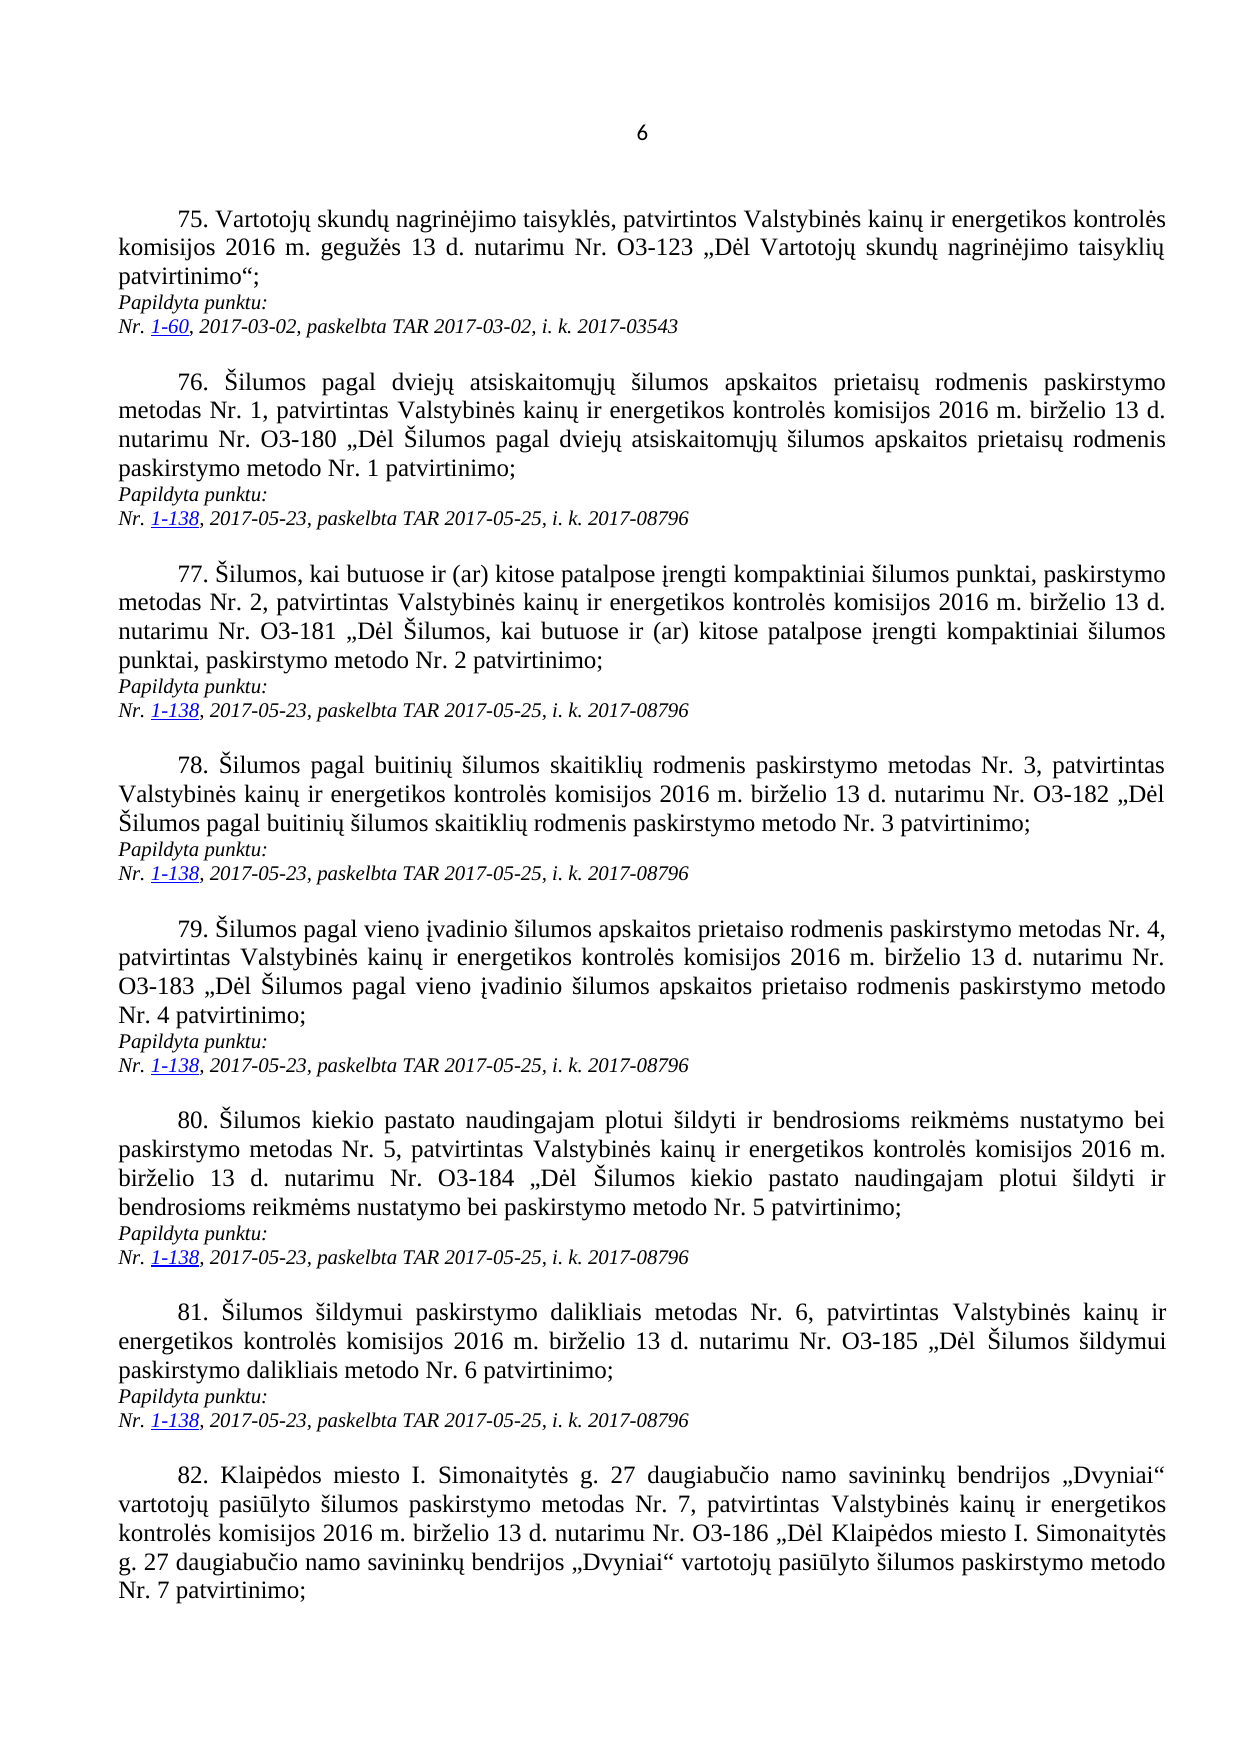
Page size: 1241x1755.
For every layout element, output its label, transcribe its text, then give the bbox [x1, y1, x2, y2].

text Nr. 1-60, 2017-03-02, paskelbta TAR 2017-03-02, i. k. 2017-03543 [118, 314, 1166, 338]
text Nr. 1-138, 2017-05-23, paskelbta TAR 2017-05-25, i. k. 2017-08796 [118, 1244, 1166, 1269]
text Nr. 1-138, 2017-05-23, paskelbta TAR 2017-05-25, i. k. 2017-08796 [118, 1053, 1166, 1077]
text Papildyta punktu: [118, 837, 1166, 861]
text Nr. 1-138, 2017-05-23, paskelbta TAR 2017-05-25, i. k. 2017-08796 [118, 861, 1166, 885]
text 78. Šilumos pagal buitinių šilumos skaitiklių rodmenis paskirstymo metodas Nr. 3, patvirtintas Valstybinės kainų ir energetikos kontrolės komisijos 2016 m. birželio 13 d. nutarimu Nr. O3-182 „Dėl Šilumos pagal buitinių šilumos skaitiklių rodmenis paskirstymo metodo Nr. 3 patvirtinimo; [118, 751, 1166, 837]
text 76. Šilumos pagal dviejų atsiskaitomųjų šilumos apskaitos prietaisų rodmenis paskirstymo metodas Nr. 1, patvirtintas Valstybinės kainų ir energetikos kontrolės komisijos 2016 m. birželio 13 d. nutarimu Nr. O3-180 „Dėl Šilumos pagal dviejų atsiskaitomųjų šilumos apskaitos prietaisų rodmenis paskirstymo metodo Nr. 1 patvirtinimo; [118, 367, 1166, 482]
text 80. Šilumos kiekio pastato naudingajam plotui šildyti ir bendrosioms reikmėms nustatymo bei paskirstymo metodas Nr. 5, patvirtintas Valstybinės kainų ir energetikos kontrolės komisijos 2016 m. birželio 13 d. nutarimu Nr. O3-184 „Dėl Šilumos kiekio pastato naudingajam plotui šildyti ir bendrosioms reikmėms nustatymo bei paskirstymo metodo Nr. 5 patvirtinimo; [118, 1106, 1166, 1221]
text Papildyta punktu: [118, 482, 1166, 506]
text Papildyta punktu: [118, 1384, 1166, 1408]
text 81. Šilumos šildymui paskirstymo dalikliais metodas Nr. 6, patvirtintas Valstybinės kainų ir energetikos kontrolės komisijos 2016 m. birželio 13 d. nutarimu Nr. O3-185 „Dėl Šilumos šildymui paskirstymo dalikliais metodo Nr. 6 patvirtinimo; [118, 1297, 1166, 1384]
text Papildyta punktu: [118, 1029, 1166, 1053]
text 79. Šilumos pagal vieno įvadinio šilumos apskaitos prietaiso rodmenis paskirstymo metodas Nr. 4, patvirtintas Valstybinės kainų ir energetikos kontrolės komisijos 2016 m. birželio 13 d. nutarimu Nr. O3-183 „Dėl Šilumos pagal vieno įvadinio šilumos apskaitos prietaiso rodmenis paskirstymo metodo Nr. 4 patvirtinimo; [118, 914, 1166, 1029]
text Papildyta punktu: [118, 1221, 1166, 1244]
text Nr. 1-138, 2017-05-23, paskelbta TAR 2017-05-25, i. k. 2017-08796 [118, 1408, 1166, 1432]
text Papildyta punktu: [118, 674, 1166, 698]
text 77. Šilumos, kai butuose ir (ar) kitose patalpose įrengti kompaktiniai šilumos punktai, paskirstymo metodas Nr. 2, patvirtintas Valstybinės kainų ir energetikos kontrolės komisijos 2016 m. birželio 13 d. nutarimu Nr. O3-181 „Dėl Šilumos, kai butuose ir (ar) kitose patalpose įrengti kompaktiniai šilumos punktai, paskirstymo metodo Nr. 2 patvirtinimo; [118, 559, 1166, 674]
text 75. Vartotojų skundų nagrinėjimo taisyklės, patvirtintos Valstybinės kainų ir energetikos kontrolės komisijos 2016 m. gegužės 13 d. nutarimu Nr. O3-123 „Dėl Vartotojų skundų nagrinėjimo taisyklių patvirtinimo“; [118, 204, 1166, 290]
text Papildyta punktu: [118, 290, 1166, 314]
text Nr. 1-138, 2017-05-23, paskelbta TAR 2017-05-25, i. k. 2017-08796 [118, 698, 1166, 722]
text 82. Klaipėdos miesto I. Simonaitytės g. 27 daugiabučio namo savininkų bendrijos „Dvyniai“ vartotojų pasiūlyto šilumos paskirstymo metodas Nr. 7, patvirtintas Valstybinės kainų ir energetikos kontrolės komisijos 2016 m. birželio 13 d. nutarimu Nr. O3-186 „Dėl Klaipėdos miesto I. Simonaitytės g. 27 daugiabučio namo savininkų bendrijos „Dvyniai“ vartotojų pasiūlyto šilumos paskirstymo metodo Nr. 7 patvirtinimo; [118, 1461, 1166, 1604]
text Nr. 1-138, 2017-05-23, paskelbta TAR 2017-05-25, i. k. 2017-08796 [118, 506, 1166, 530]
